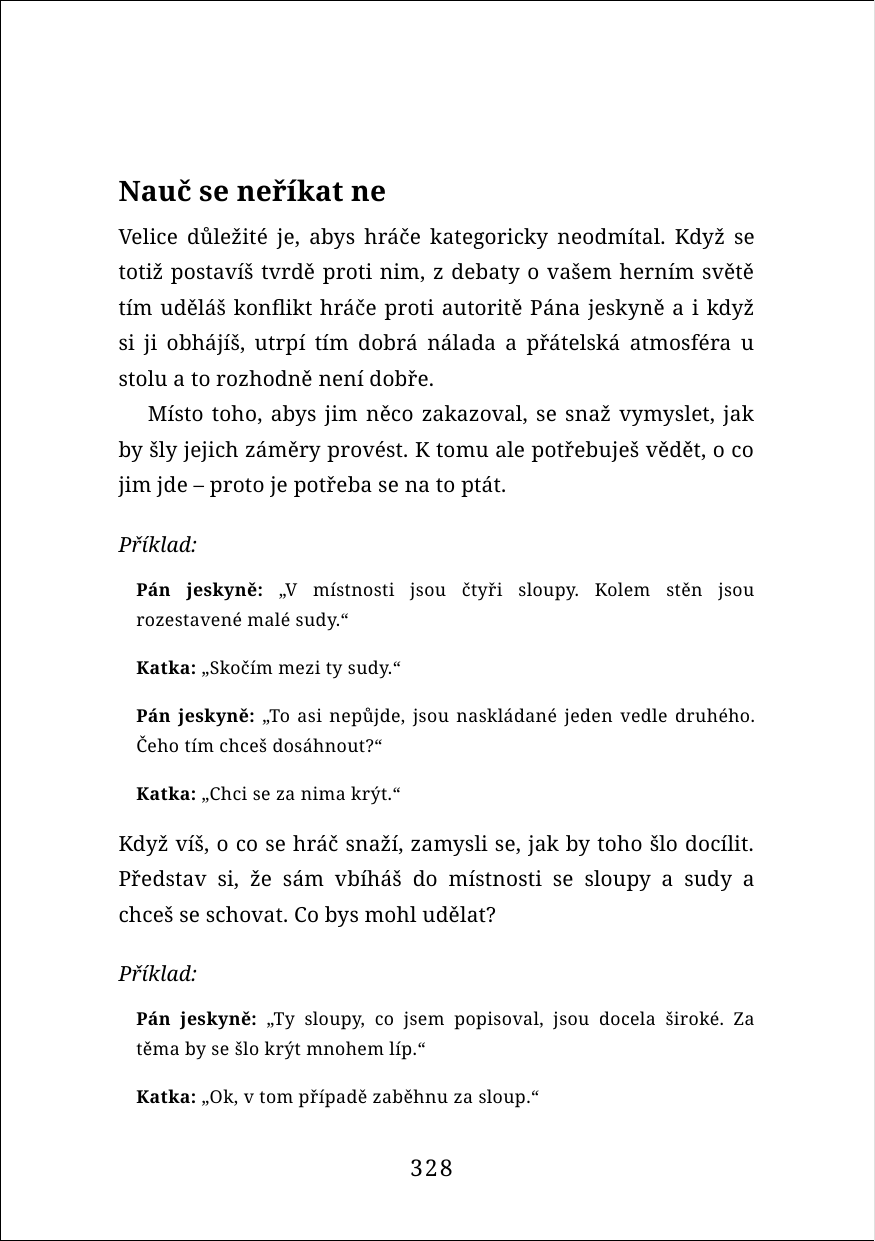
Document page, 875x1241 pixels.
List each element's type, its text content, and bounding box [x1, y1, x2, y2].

subtitle Nauč se neříkat ne [118, 172, 756, 210]
text Pán jeskyně: „Ty sloupy, co jsem popisoval, jsou docela široké. Za těma by se šlo krýt mnohem líp.“ [136, 1007, 756, 1061]
text Katka: „Skočím mezi ty sudy.“ [136, 655, 756, 679]
text Katka: „Ok, v tom případě zaběhnu za sloup.“ [136, 1085, 756, 1109]
text Když víš, o co se hráč snaží, zamysli se, jak by toho šlo docílit. Představ si, že sám vbíháš do místnosti se sloupy a sudy a chceš se schovat. Co bys mohl udělat? [118, 829, 756, 928]
text Pán jeskyně: „V místnosti jsou čtyři sloupy. Kolem stěn jsou rozestavené malé sudy.“ [136, 577, 756, 631]
text Příklad: [118, 959, 756, 988]
text Příklad: [118, 530, 756, 558]
text Velice důležité je, abys hráče kategoricky neodmítal. Když se totiž postavíš tvrdě proti nim, z debaty o vašem herním světě tím uděláš konflikt hráče proti autoritě Pána jeskyně a i když si ji obhájíš, utrpí tím dobrá nálada a přátelská atmosféra u stolu a to rozhodně není dobře. Místo toho, abys jim něco zakazoval, se snaž vymyslet, jak by šly jejich záměry provést. K tomu ale potřebuješ vědět, o co jim jde – proto je potřeba se na to ptát. [118, 222, 756, 499]
text Katka: „Chci se za nima krýt.“ [136, 781, 756, 805]
text Pán jeskyně: „To asi nepůjde, jsou naskládané jeden vedle druhého. Čeho tím chceš dosáhnout?“ [136, 703, 756, 757]
